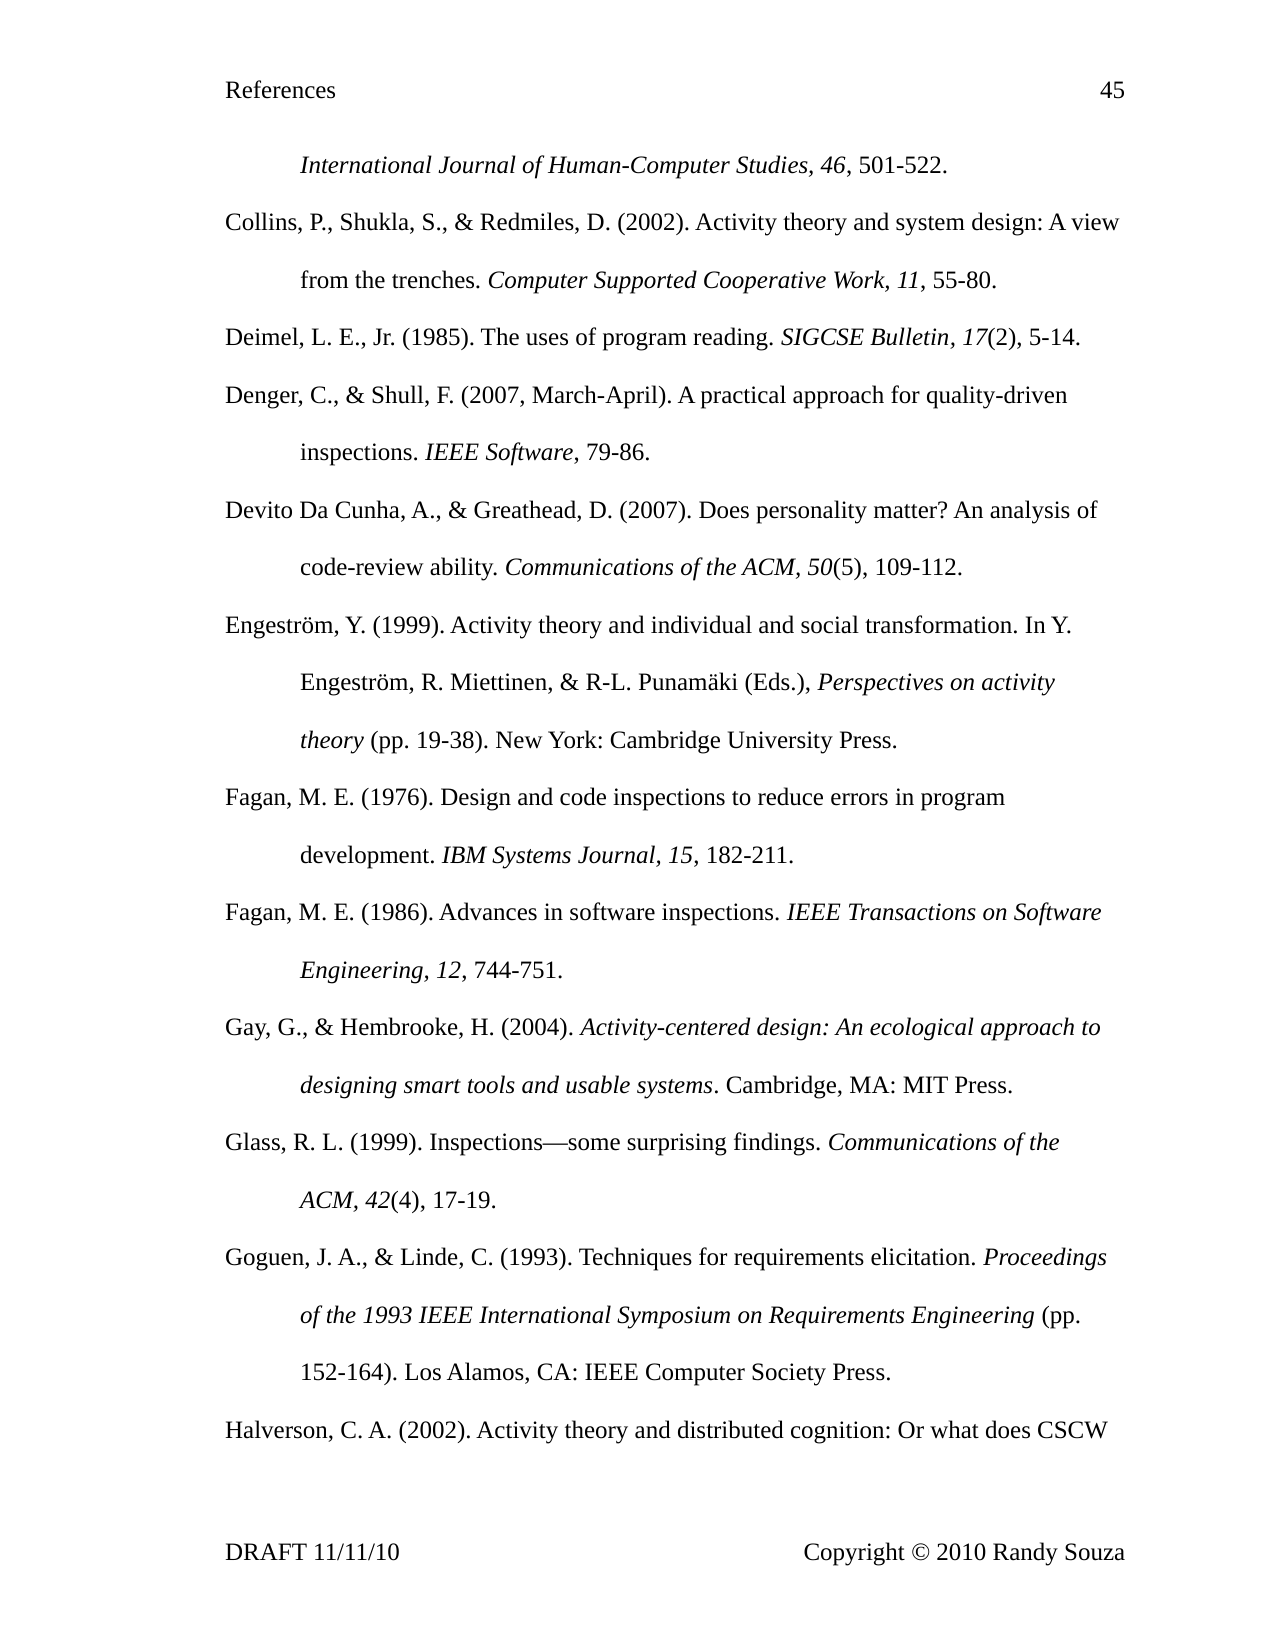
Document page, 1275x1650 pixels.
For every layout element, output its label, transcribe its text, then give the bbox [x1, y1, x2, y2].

text Collins, P., Shukla, S., & Redmiles, D. (2002). Activity theory and system design: A view from the trenches. Computer Supported Cooperative Work, 11, 55-80. [225, 207, 1125, 294]
text Fagan, M. E. (1986). Advances in software inspections. IEEE Transactions on Software Engineering, 12, 744-751. [225, 897, 1125, 984]
text International Journal of Human-Computer Studies, 46, 501-522. [225, 150, 1125, 179]
text Goguen, J. A., & Linde, C. (1993). Techniques for requirements elicitation. Proceedings of the 1993 IEEE International Symposium on Requirements Engineering (pp. 152-164). Los Alamos, CA: IEEE Computer Society Press. [225, 1242, 1125, 1386]
text Gay, G., & Hembrooke, H. (2004). Activity-centered design: An ecological approach to designing smart tools and usable systems. Cambridge, MA: MIT Press. [225, 1012, 1125, 1099]
text Denger, C., & Shull, F. (2007, March-April). A practical approach for quality-driven inspections. IEEE Software, 79-86. [225, 380, 1125, 466]
text Halverson, C. A. (2002). Activity theory and distributed cognition: Or what does CSCW [225, 1415, 1125, 1444]
text Fagan, M. E. (1976). Design and code inspections to reduce errors in program development. IBM Systems Journal, 15, 182-211. [225, 782, 1125, 869]
text Deimel, L. E., Jr. (1985). The uses of program reading. SIGCSE Bulletin, 17(2), 5-14. [225, 322, 1125, 351]
text Glass, R. L. (1999). Inspections—some surprising findings. Communications of the ACM, 42(4), 17-19. [225, 1127, 1125, 1214]
text Engeström, Y. (1999). Activity theory and individual and social transformation. In Y. Engeström, R. Miettinen, & R-L. Punamäki (Eds.), Perspectives on activity theory (pp. 19-38). New York: Cambridge University Press. [225, 610, 1125, 754]
text Devito Da Cunha, A., & Greathead, D. (2007). Does personality matter? An analysis of code-review ability. Communications of the ACM, 50(5), 109-112. [225, 495, 1125, 581]
